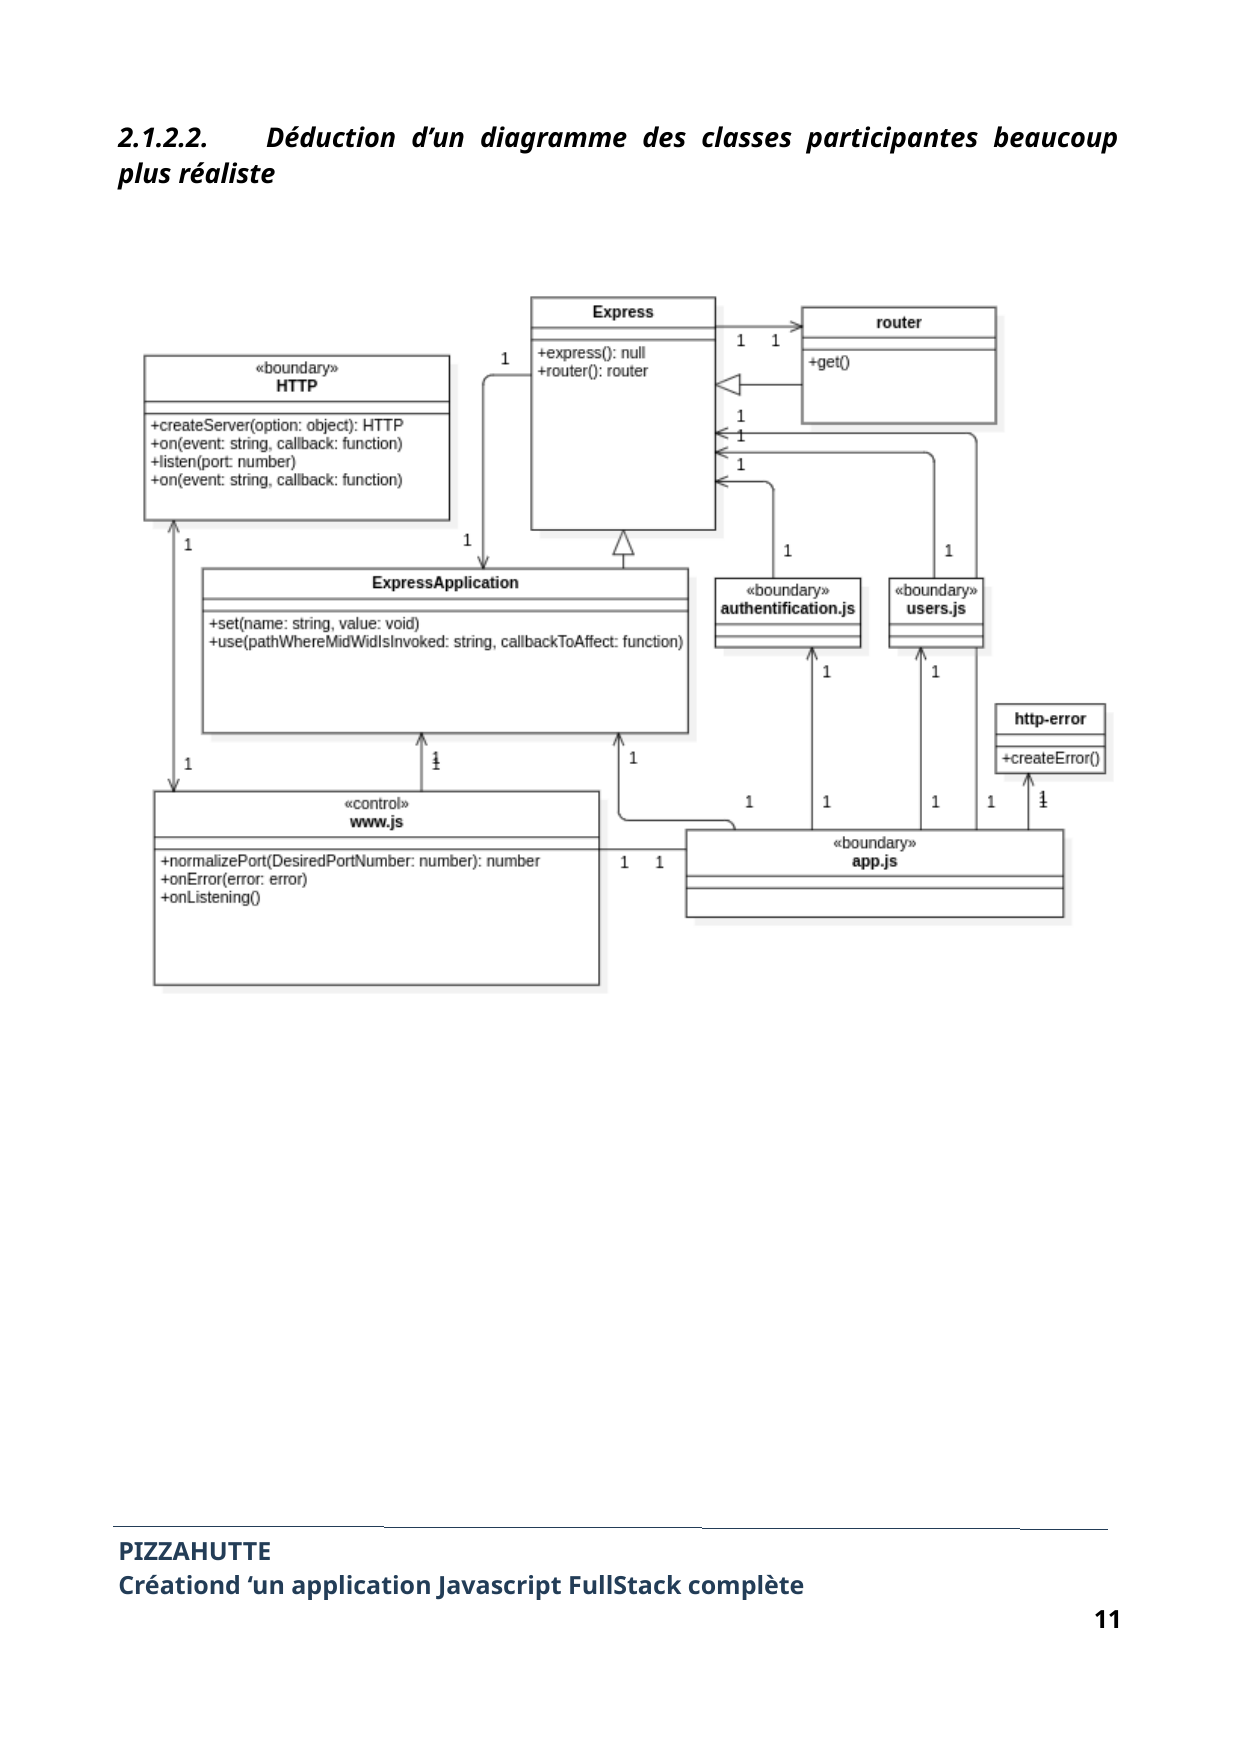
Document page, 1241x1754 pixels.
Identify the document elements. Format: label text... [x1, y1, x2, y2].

picture [118, 289, 1123, 1012]
subtitle Déduction d’un diagramme des classes participantes beaucoup plus réaliste [118, 118, 1122, 192]
